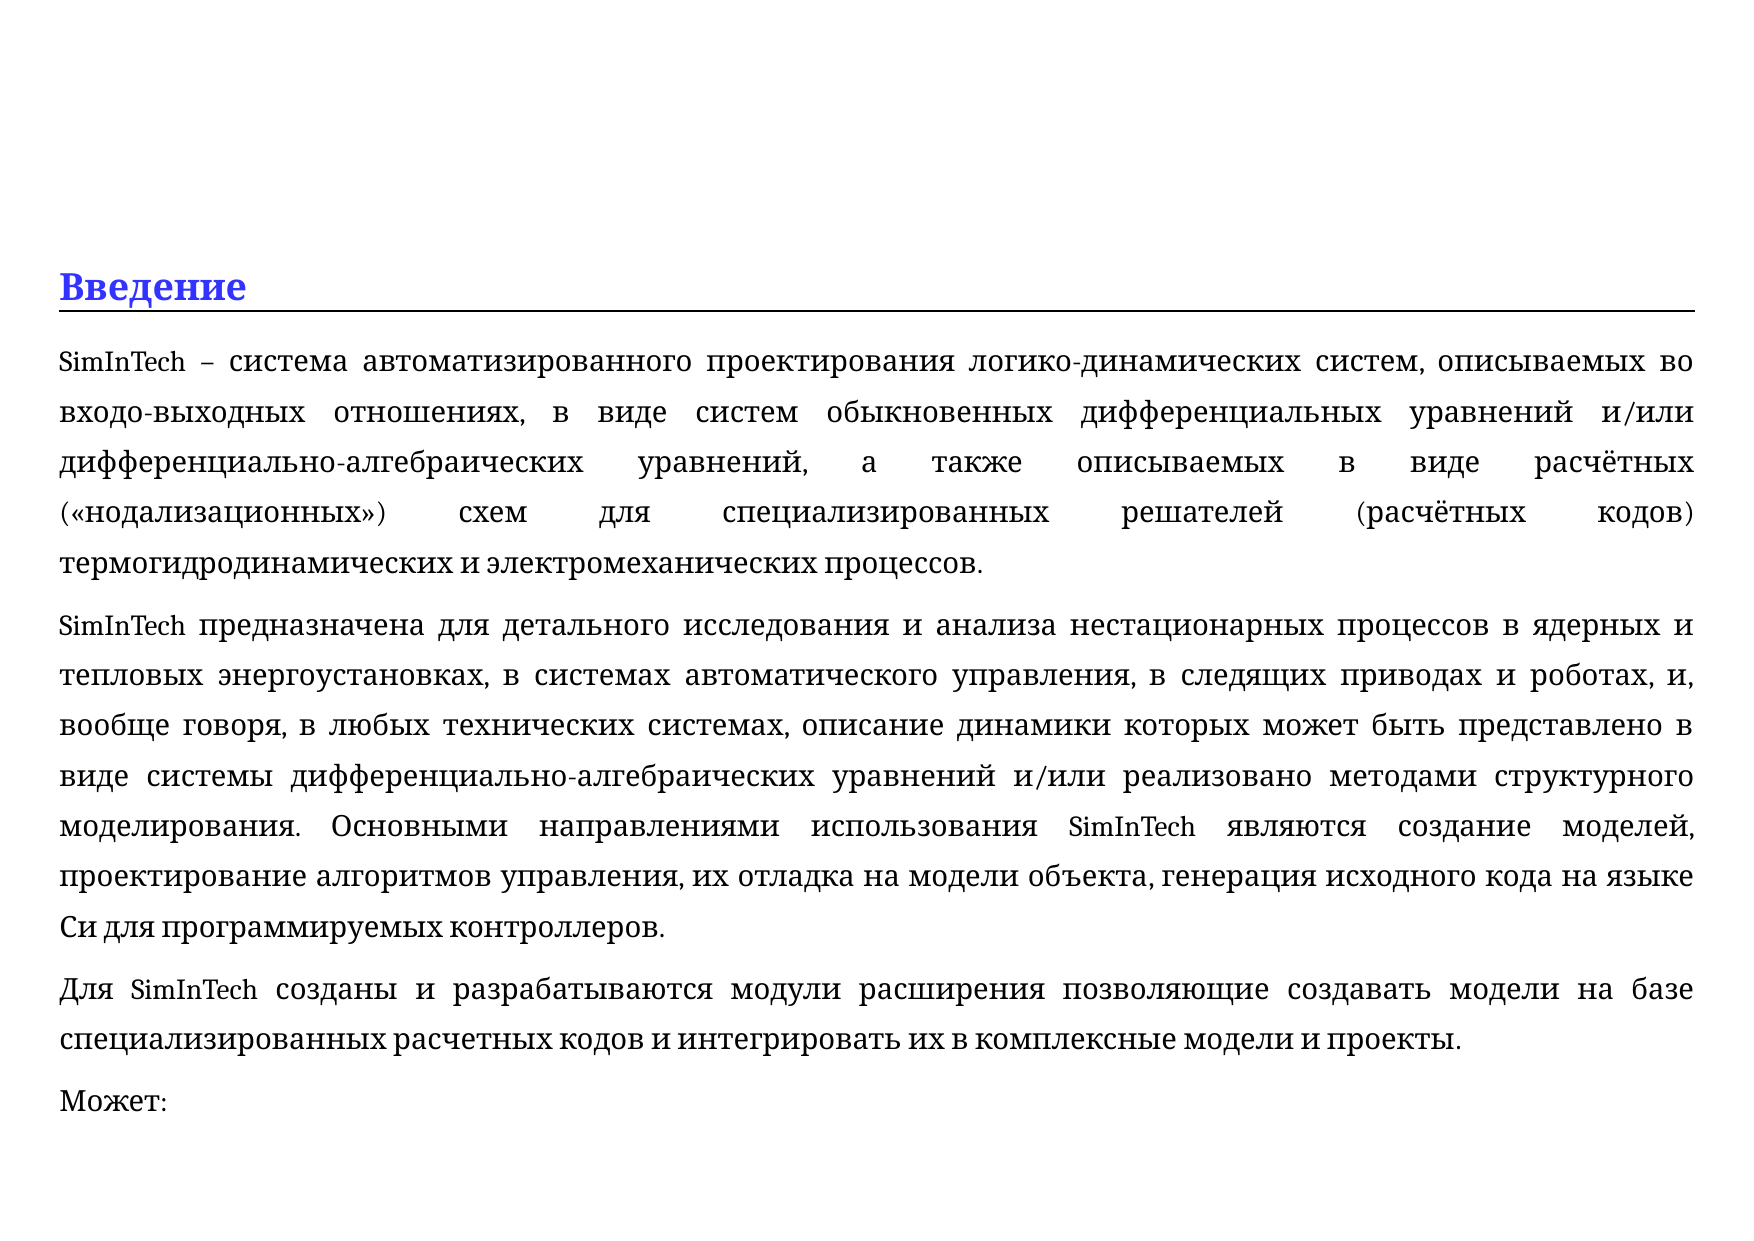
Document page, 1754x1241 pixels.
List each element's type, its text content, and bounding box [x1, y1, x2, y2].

text Введение [59, 267, 1695, 310]
text Может: [59, 1086, 1695, 1119]
text Для SimInTech созданы и разрабатываются модули расширения позволяющие создавать модели на базе специализированных расчетных кодов и интегрировать их в комплексные модели и проекты. [59, 973, 1695, 1057]
text SimInTech предназначена для детального исследования и анализа нестационарных процессов в ядерных и тепловых энергоустановках, в системах автоматического управления, в следящих приводах и роботах, и, вообще говоря, в любых технических системах, описание динамики которых может быть представлено в виде системы дифференциально-алгебраических уравнений и/или реализовано методами структурного моделирования. Основными направлениями использования SimInTech являются создание моделей, проектирование алгоритмов управления, их отладка на модели объекта, генерация исходного кода на языке Си для программируемых контроллеров. [59, 609, 1695, 944]
text SimInTech – система автоматизированного проектирования логико-динамических систем, описываемых во входо-выходных отношениях, в виде систем обыкновенных дифференциальных уравнений и/или дифференциально-алгебраических уравнений, а также описываемых в виде расчётных («нодализационных») схем для специализированных решателей (расчётных кодов) термогидродинамических и электромеханических процессов. [59, 346, 1695, 580]
